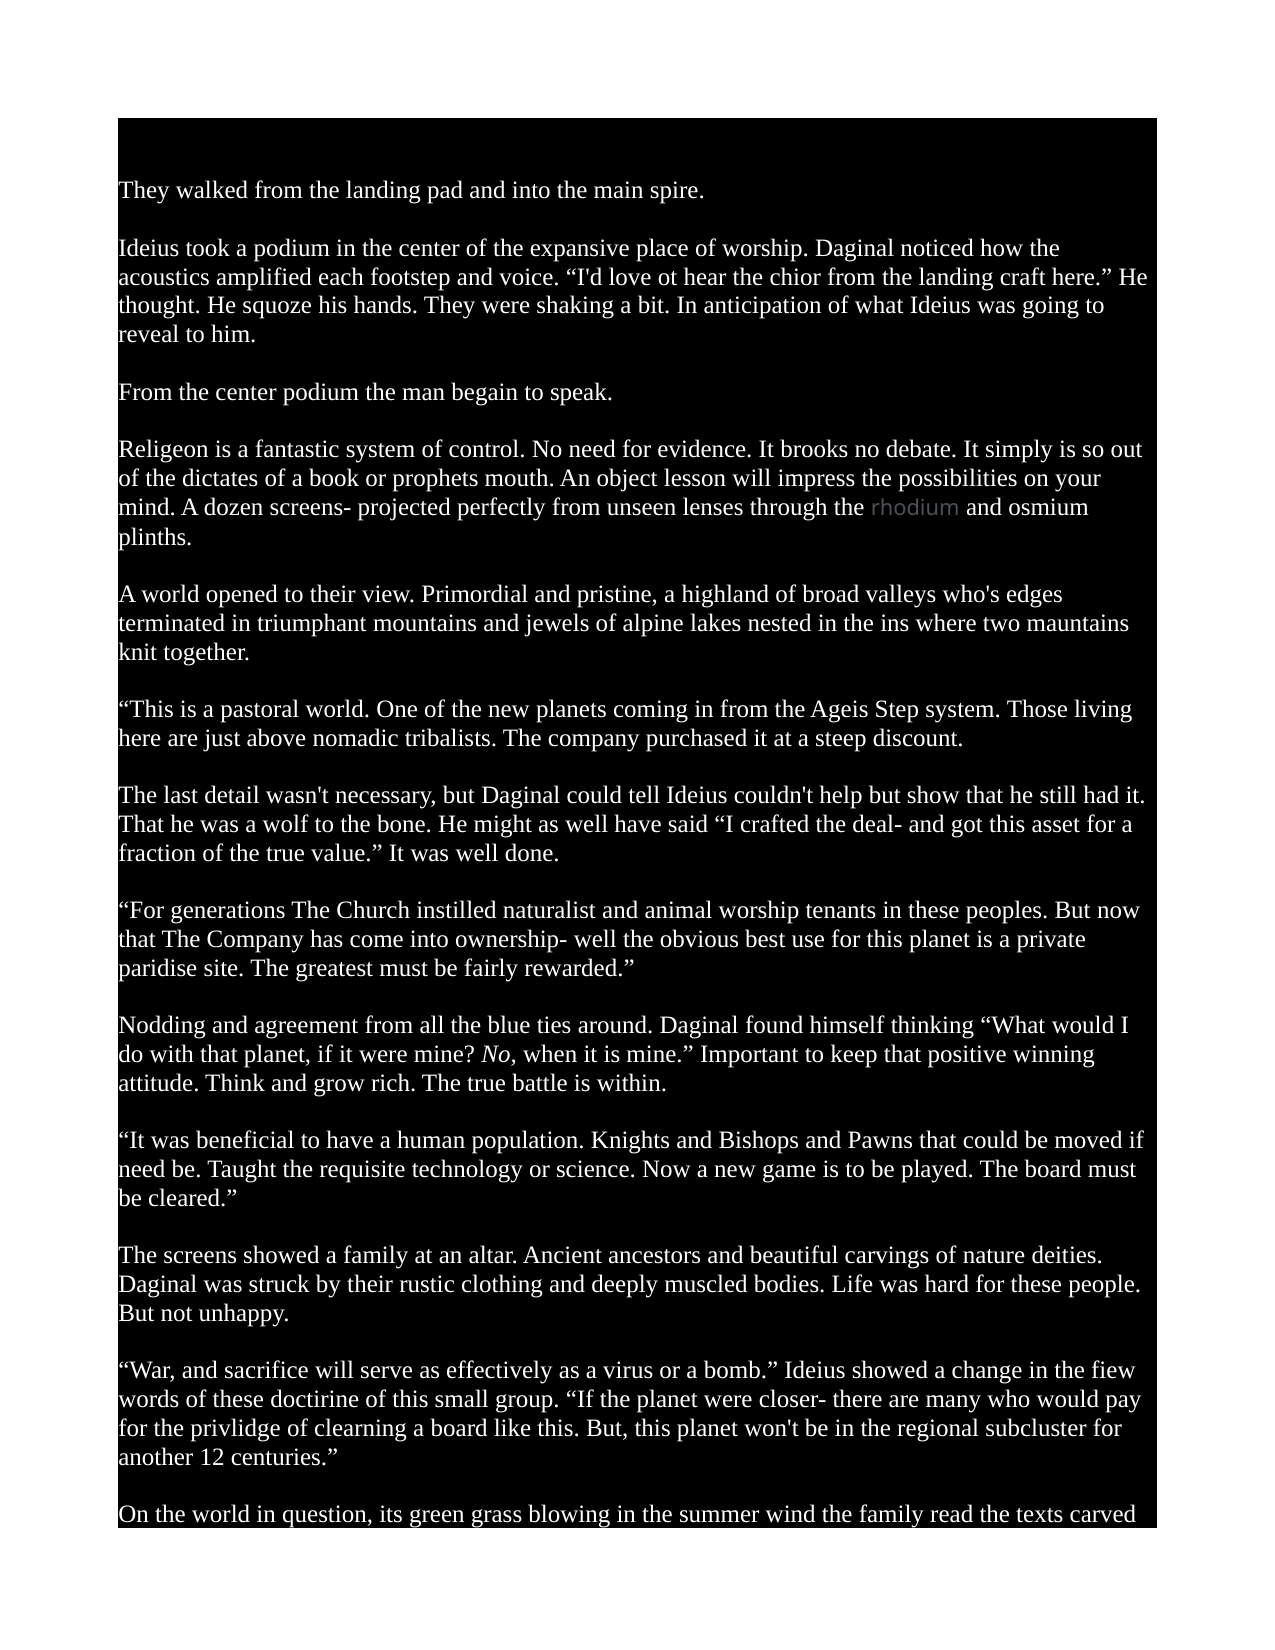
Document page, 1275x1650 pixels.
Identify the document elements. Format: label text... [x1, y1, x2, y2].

text From the center podium the man begain to speak. Religeon is a fantastic system of control. No need for evidence. It brooks no debate. It simply is so out of the dictates of a book or prophets mouth. An object lesson will impress the possibilities on your mind. A dozen screens- projected perfectly from unseen lenses through the rhodium and osmium plinths. [118, 377, 1157, 550]
text The screens showed a family at an altar. Ancient ancestors and beautiful carvings of nature deities. Daginal was struck by their rustic clothing and deeply muscled bodies. Life was hard for these people. But not unhappy. [118, 1240, 1157, 1327]
text “This is a pastoral world. One of the new planets coming in from the Ageis Step system. Those living here are just above nomadic tribalists. The company purchased it at a steep discount. The last detail wasn't necessary, but Daginal could tell Ideius couldn't help but show that he still had it. That he was a wolf to the bone. He might as well have said “I crafted the deal- and got this asset for a fraction of the true value.” It was well done. [118, 665, 1157, 867]
text “For generations The Church instilled naturalist and animal worship tenants in these peoples. But now that The Company has come into ownership- well the obvious best use for this planet is a private paridise site. The greatest must be fairly rewarded.” [118, 895, 1157, 982]
text They walked from the landing pad and into the main spire. [118, 176, 1157, 204]
text A world opened to their view. Primordial and pristine, a highland of broad valleys who's edges terminated in triumphant mountains and jewels of alpine lakes nested in the ins where two mauntains knit together. [118, 579, 1157, 665]
text Nodding and agreement from all the blue ties around. Daginal found himself thinking “What would I do with that planet, if it were mine? No, when it is mine.” Important to keep that positive winning attitude. Think and grow rich. The true battle is within. [118, 1010, 1157, 1097]
text “It was beneficial to have a human population. Knights and Bishops and Pawns that could be moved if need be. Taught the requisite technology or science. Now a new game is to be played. The board must be cleared.” [118, 1125, 1157, 1212]
text Ideius took a podium in the center of the expansive place of worship. Daginal noticed how the acoustics amplified each footstep and voice. “I'd love ot hear the chior from the landing craft here.” He thought. He squoze his hands. They were shaking a bit. In anticipation of what Ideius was going to reveal to him. [118, 233, 1157, 348]
text “War, and sacrifice will serve as effectively as a virus or a bomb.” Ideius showed a change in the fiew words of these doctirine of this small group. “If the planet were closer- there are many who would pay for the privlidge of clearning a board like this. But, this planet won't be in the regional subcluster for another 12 centuries.” On the world in question, its green grass blowing in the summer wind the family read the texts carved [118, 1355, 1157, 1528]
